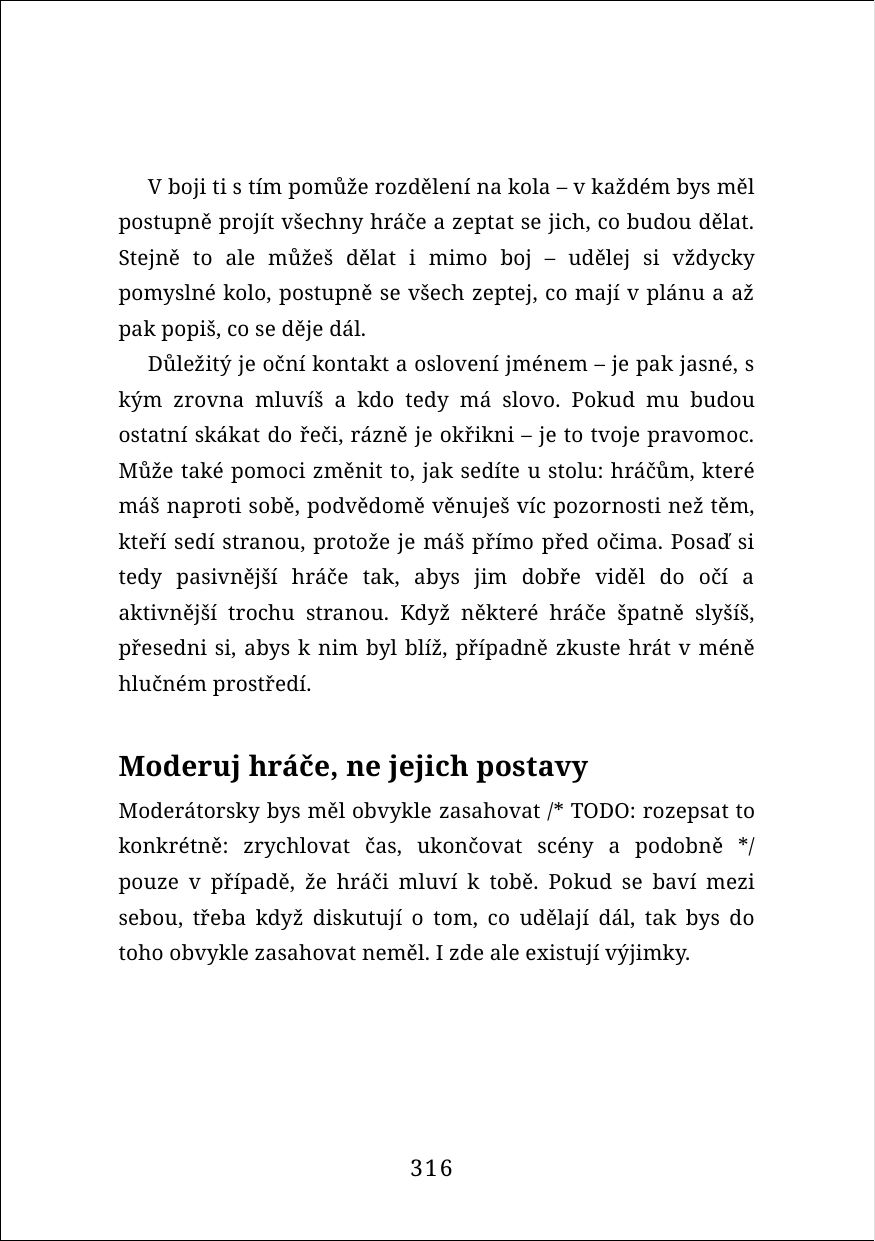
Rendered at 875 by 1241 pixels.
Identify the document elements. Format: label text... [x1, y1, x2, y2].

text Moderátorsky bys měl obvykle zasahovat /* TODO: rozepsat to konkrétně: zrychlovat čas, ukončovat scény a podobně */ pouze v případě, že hráči mluví k tobě. Pokud se baví mezi sebou, třeba když diskutují o tom, co udělají dál, tak bys do toho obvykle zasahovat neměl. I zde ale existují výjimky. [118, 796, 756, 967]
subtitle Moderuj hráče, ne jejich postavy [118, 746, 756, 784]
text V boji ti s tím pomůže rozdělení na kola – v každém bys měl postupně projít všechny hráče a zeptat se jich, co budou dělat. Stejně to ale můžeš dělat i mimo boj – udělej si vždycky pomyslné kolo, postupně se všech zeptej, co mají v plánu a až pak popiš, co se děje dál. Důležitý je oční kontakt a oslovení jménem – je pak jasné, s kým zrovna mluvíš a kdo tedy má slovo. Pokud mu budou ostatní skákat do řeči, rázně je okřikni – je to tvoje pravomoc. Může také pomoci změnit to, jak sedíte u stolu: hráčům, které máš naproti sobě, podvědomě věnuješ víc pozornosti než těm, kteří sedí stranou, protože je máš přímo před očima. Posaď si tedy pasivnější hráče tak, abys jim dobře viděl do očí a aktivnější trochu stranou. Když některé hráče špatně slyšíš, přesedni si, abys k nim byl blíž, případně zkuste hrát v méně hlučném prostředí. [118, 172, 756, 697]
